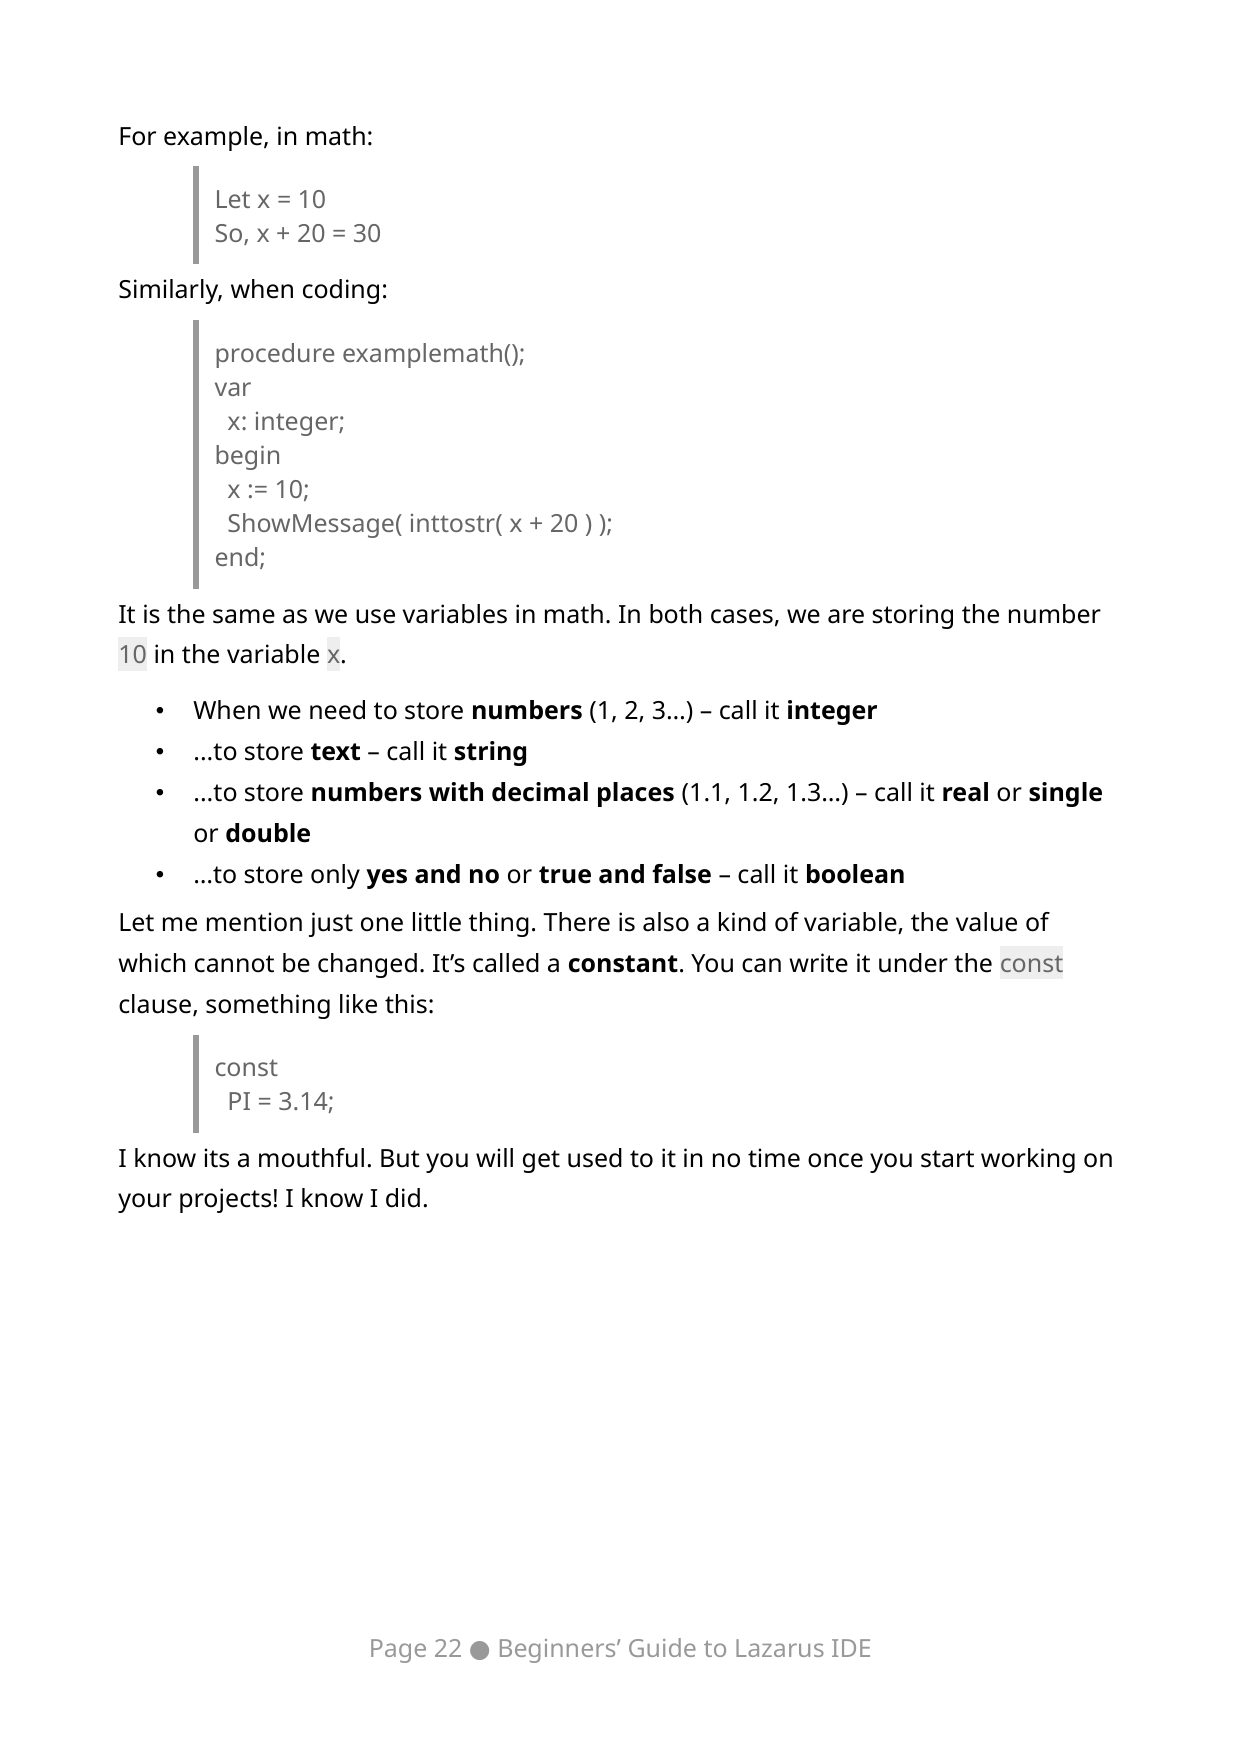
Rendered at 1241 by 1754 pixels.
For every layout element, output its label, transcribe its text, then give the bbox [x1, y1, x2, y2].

text var [199, 369, 1047, 403]
list When we need to store numbers (1, 2, 3…) – call it integer [156, 693, 1122, 727]
text It is the same as we use variables in math. In both cases, we are storing the number 10 in the variable x. [118, 596, 1122, 671]
text For example, in math: [118, 118, 1122, 152]
text Similarly, when coding: [118, 272, 1122, 306]
text procedure examplemath(); [199, 320, 1047, 369]
text Let me mention just one little thing. There is also a kind of variable, the value of which cannot be changed. It’s called a constant. You can write it under the const clause, something like this: [118, 905, 1122, 1020]
text const [199, 1035, 1047, 1084]
list ...to store numbers with decimal places (1.1, 1.2, 1.3…) – call it real or single or double [156, 775, 1122, 849]
text end; [199, 540, 1047, 589]
text I know its a mouthful. But you will get used to it in no time once you start working on your projects! I know I did. [118, 1140, 1122, 1215]
text x: integer; [199, 403, 1047, 438]
list …to store only yes and no or true and false – call it boolean [156, 856, 1122, 890]
text Let x = 10 [199, 166, 1047, 216]
list ...to store text – call it string [156, 734, 1122, 768]
text begin [199, 438, 1047, 472]
text PI = 3.14; [199, 1084, 1047, 1133]
text ShowMessage( inttostr( x + 20 ) ); [199, 506, 1047, 540]
text x := 10; [199, 472, 1047, 506]
text So, x + 20 = 30 [199, 216, 1047, 264]
